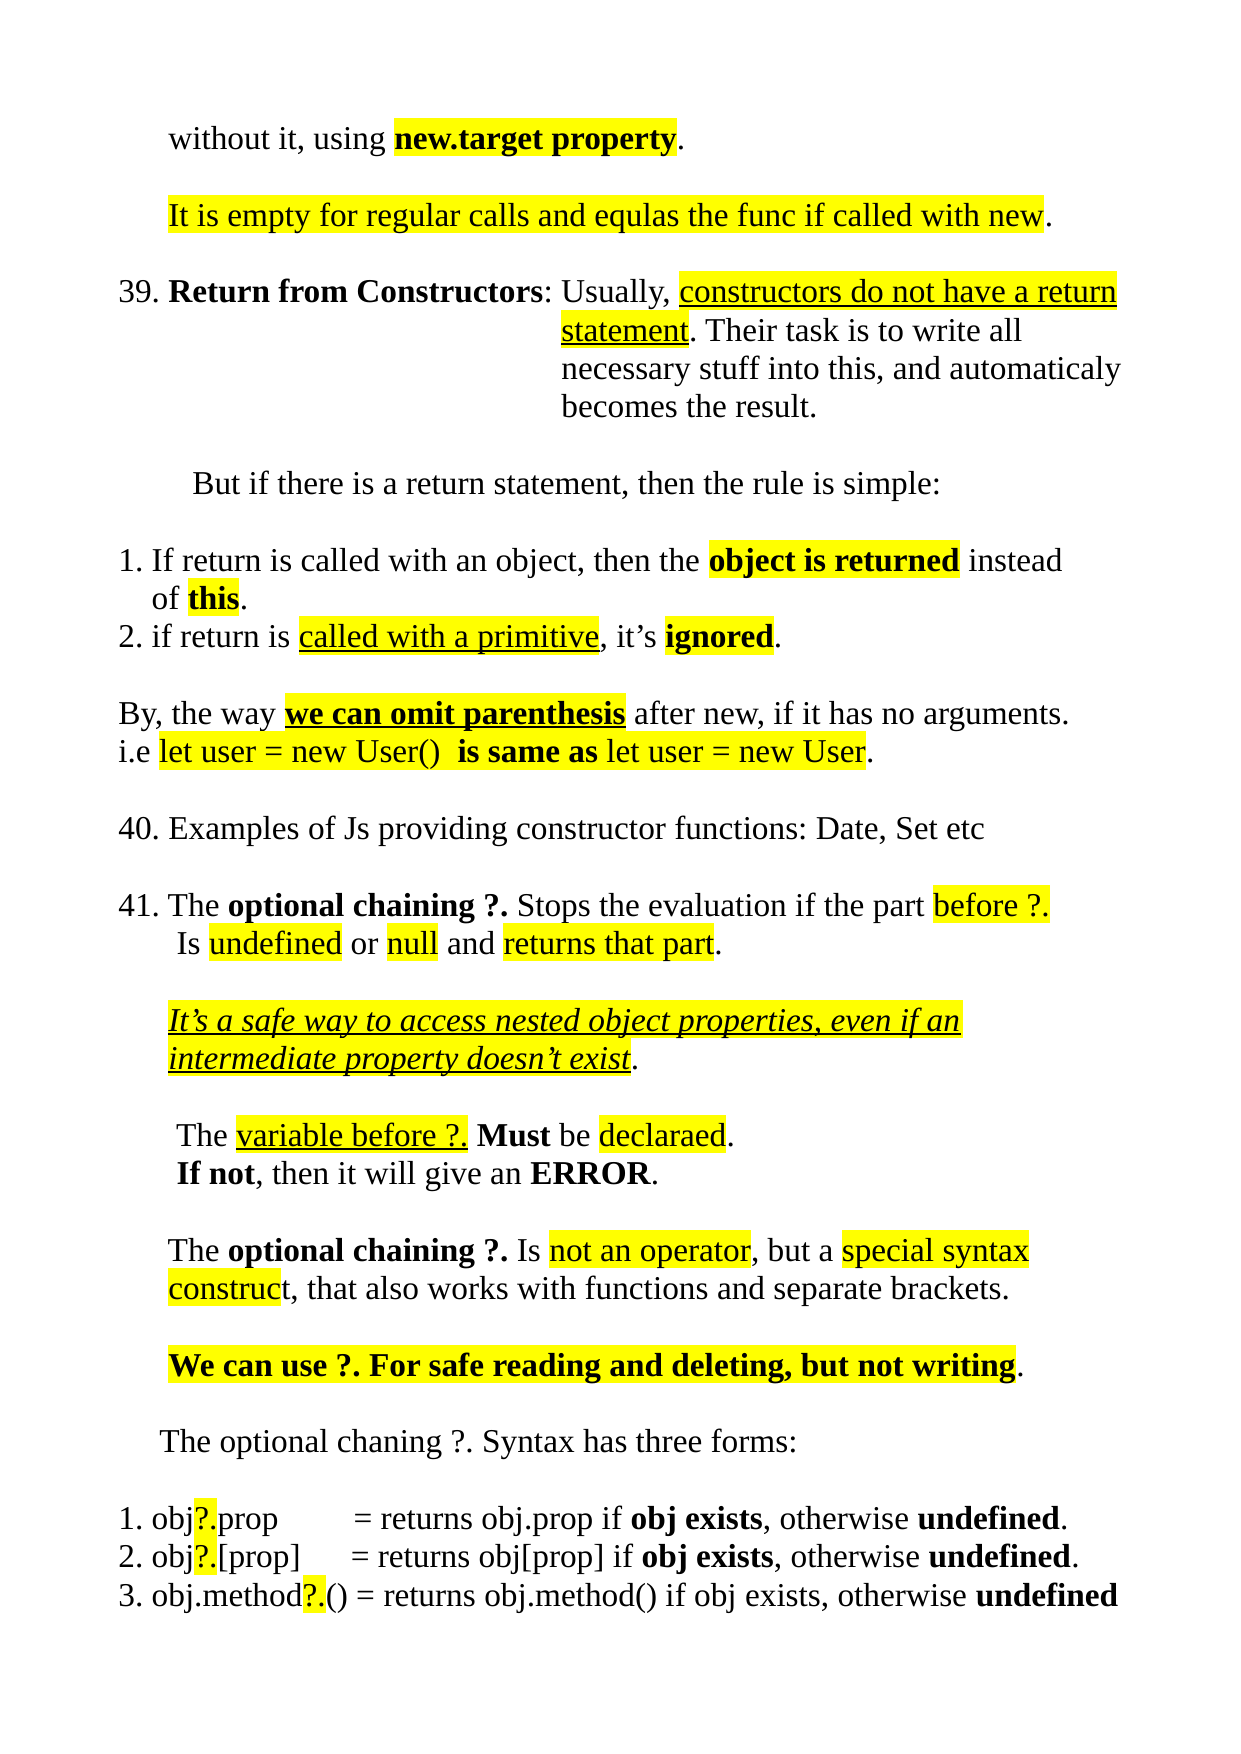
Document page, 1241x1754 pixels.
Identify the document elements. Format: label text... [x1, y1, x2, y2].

text By, the way we can omit parenthesis after new, if it has no arguments. [118, 693, 1122, 731]
text statement. Their task is to write all [118, 310, 1122, 348]
text Is undefined or null and returns that part. [118, 923, 1122, 961]
text construct, that also works with functions and separate brackets. [118, 1268, 1122, 1306]
text without it, using new.target property. [118, 118, 1122, 156]
text necessary stuff into this, and automaticaly [118, 348, 1122, 386]
text 2. if return is called with a primitive, it’s ignored. [118, 616, 1122, 655]
text The variable before ?. Must be declaraed. [118, 1115, 1122, 1153]
text 39. Return from Constructors: Usually, constructors do not have a return [118, 271, 1122, 310]
text 1. If return is called with an object, then the object is returned instead [118, 540, 1122, 578]
text i.e let user = new User() is same as let user = new User. [118, 731, 1122, 770]
text becomes the result. [118, 386, 1122, 425]
text It’s a safe way to access nested object properties, even if an [118, 1000, 1122, 1038]
text 40. Examples of Js providing constructor functions: Date, Set etc [118, 808, 1122, 846]
text of this. [118, 578, 1122, 616]
text 1. obj?.prop = returns obj.prop if obj exists, otherwise undefined. [118, 1498, 1122, 1536]
text 3. obj.method?.() = returns obj.method() if obj exists, otherwise undefined [118, 1575, 1122, 1613]
text We can use ?. For safe reading and deleting, but not writing. [118, 1345, 1122, 1383]
text 2. obj?.[prop] = returns obj[prop] if obj exists, otherwise undefined. [118, 1536, 1122, 1575]
text It is empty for regular calls and equlas the func if called with new. [118, 195, 1122, 233]
text intermediate property doesn’t exist. [118, 1038, 1122, 1076]
text If not, then it will give an ERROR. [118, 1153, 1122, 1191]
text The optional chaining ?. Is not an operator, but a special syntax [118, 1230, 1122, 1268]
text 41. The optional chaining ?. Stops the evaluation if the part before ?. [118, 885, 1122, 923]
text The optional chaning ?. Syntax has three forms: [118, 1421, 1122, 1460]
text But if there is a return statement, then the rule is simple: [118, 463, 1122, 501]
